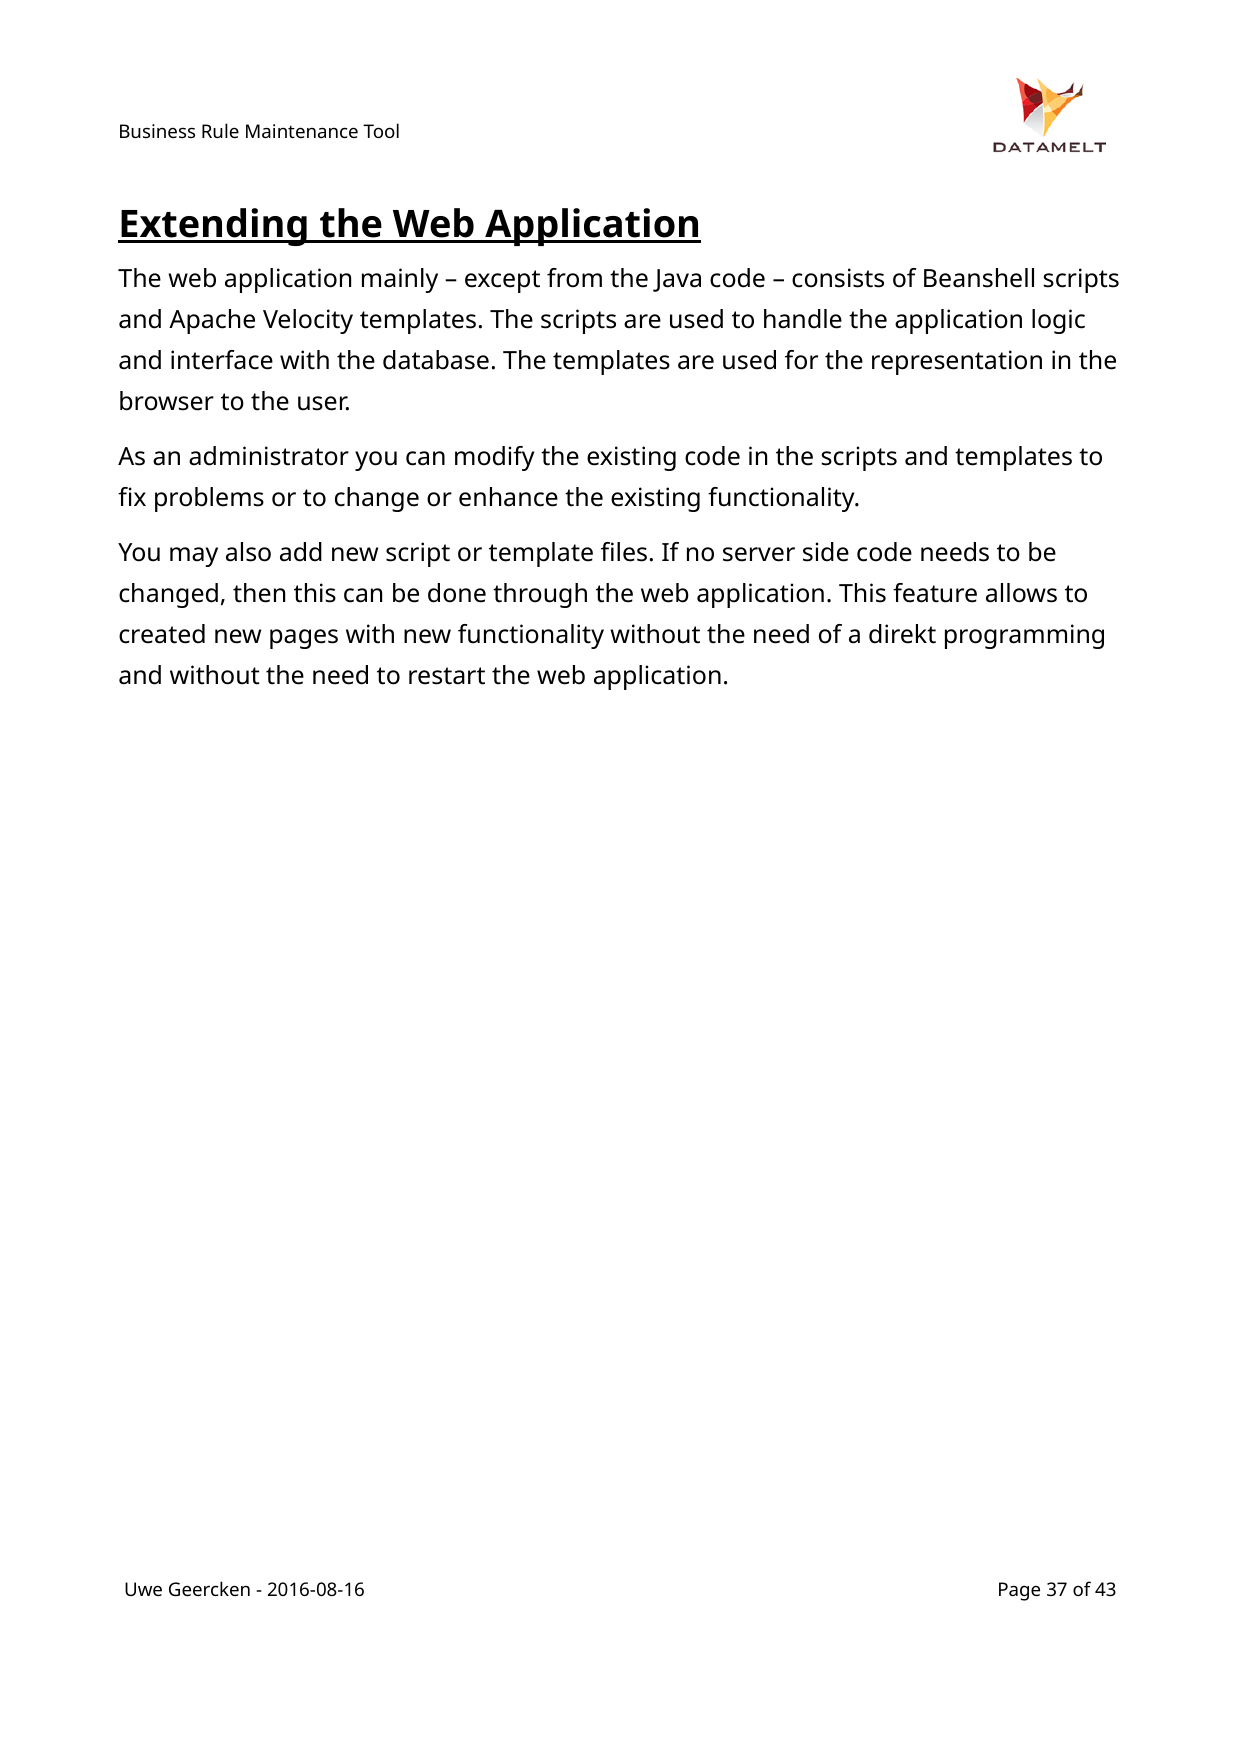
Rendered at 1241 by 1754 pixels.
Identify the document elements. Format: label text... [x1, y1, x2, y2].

text As an administrator you can modify the existing code in the scripts and templates to fix problems or to change or enhance the existing functionality. [118, 439, 1122, 514]
subtitle Extending the Web Application [118, 197, 1122, 248]
text The web application mainly – except from the Java code – consists of Beanshell scripts and Apache Velocity templates. The scripts are used to handle the application logic and interface with the database. The templates are used for the representation in the browser to the user. [118, 261, 1122, 417]
text You may also add new script or template files. If no server side code needs to be changed, then this can be done through the web application. This feature allows to created new pages with new functionality without the need of a direkt programming and without the need to restart the web application. [118, 535, 1122, 692]
picture [992, 69, 1107, 160]
